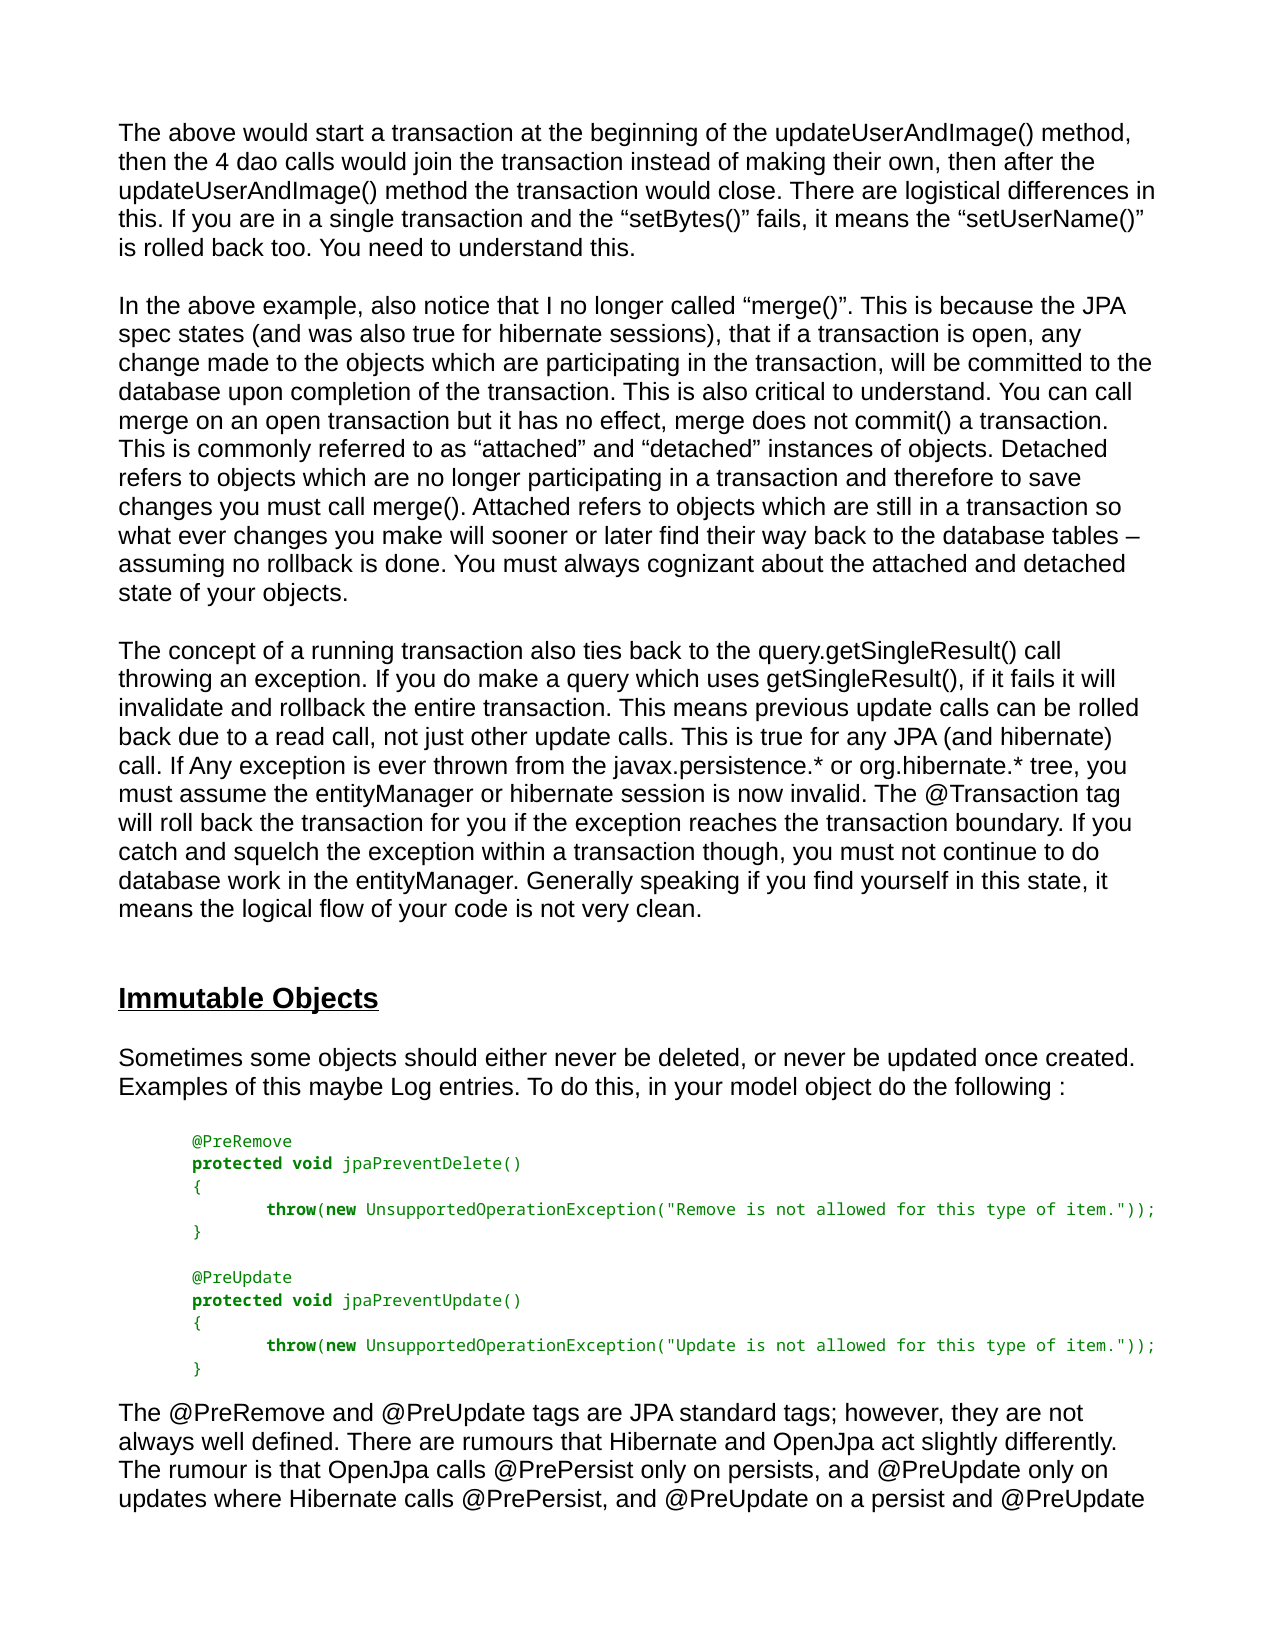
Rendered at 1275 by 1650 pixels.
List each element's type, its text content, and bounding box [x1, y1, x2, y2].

text The concept of a running transaction also ties back to the query.getSingleResult() call throwing an exception. If you do make a query which uses getSingleResult(), if it fails it will invalidate and rollback the entire transaction. This means previous update calls can be rolled back due to a read call, not just other update calls. This is true for any JPA (and hibernate) call. If Any exception is ever thrown from the javax.persistence.* or org.hibernate.* tree, you must assume the entityManager or hibernate session is now invalid. The @Transaction tag will roll back the transaction for you if the exception reaches the transaction boundary. If you catch and squelch the exception within a transaction though, you must not continue to do database work in the entityManager. Generally speaking if you find yourself in this state, it means the logical flow of your code is not very clean. [118, 636, 1157, 923]
text The @PreRemove and @PreUpdate tags are JPA standard tags; however, they are not always well defined. There are rumours that Hibernate and OpenJpa act slightly differently. The rumour is that OpenJpa calls @PrePersist only on persists, and @PreUpdate only on updates where Hibernate calls @PrePersist, and @PreUpdate on a persist and @PreUpdate [118, 1398, 1157, 1513]
text } [118, 1220, 1157, 1243]
text Immutable Objects [118, 981, 1157, 1014]
text In the above example, also notice that I no longer called “merge()”. This is because the JPA spec states (and was also true for hibernate sessions), that if a transaction is open, any change made to the objects which are participating in the transaction, will be committed to the database upon completion of the transaction. This is also critical to understand. You can call merge on an open transaction but it has no effect, merge does not commit() a transaction. This is commonly referred to as “attached” and “detached” instances of objects. Detached refers to objects which are no longer participating in a transaction and therefore to save changes you must call merge(). Attached refers to objects which are still in a transaction so what ever changes you make will sooner or later find their way back to the database tables – assuming no rollback is done. You must always cognizant about the attached and detached state of your objects. [118, 291, 1157, 607]
text { [118, 1174, 1157, 1197]
text Sometimes some objects should either never be deleted, or never be updated once created. Examples of this maybe Log entries. To do this, in your model object do the following : [118, 1043, 1157, 1100]
text protected void jpaPreventDelete() [118, 1152, 1157, 1174]
text @PreRemove [118, 1129, 1157, 1152]
text protected void jpaPreventUpdate() [118, 1288, 1157, 1311]
text } [118, 1356, 1157, 1379]
text throw(new UnsupportedOperationException("Remove is not allowed for this type of item.")); [118, 1197, 1157, 1220]
text The above would start a transaction at the beginning of the updateUserAndImage() method, then the 4 dao calls would join the transaction instead of making their own, then after the updateUserAndImage() method the transaction would close. There are logistical differences in this. If you are in a single transaction and the “setBytes()” fails, it means the “setUserName()” is rolled back too. You need to understand this. [118, 118, 1157, 262]
text { [118, 1311, 1157, 1333]
text @PreUpdate [118, 1265, 1157, 1288]
text throw(new UnsupportedOperationException("Update is not allowed for this type of item.")); [118, 1333, 1157, 1356]
